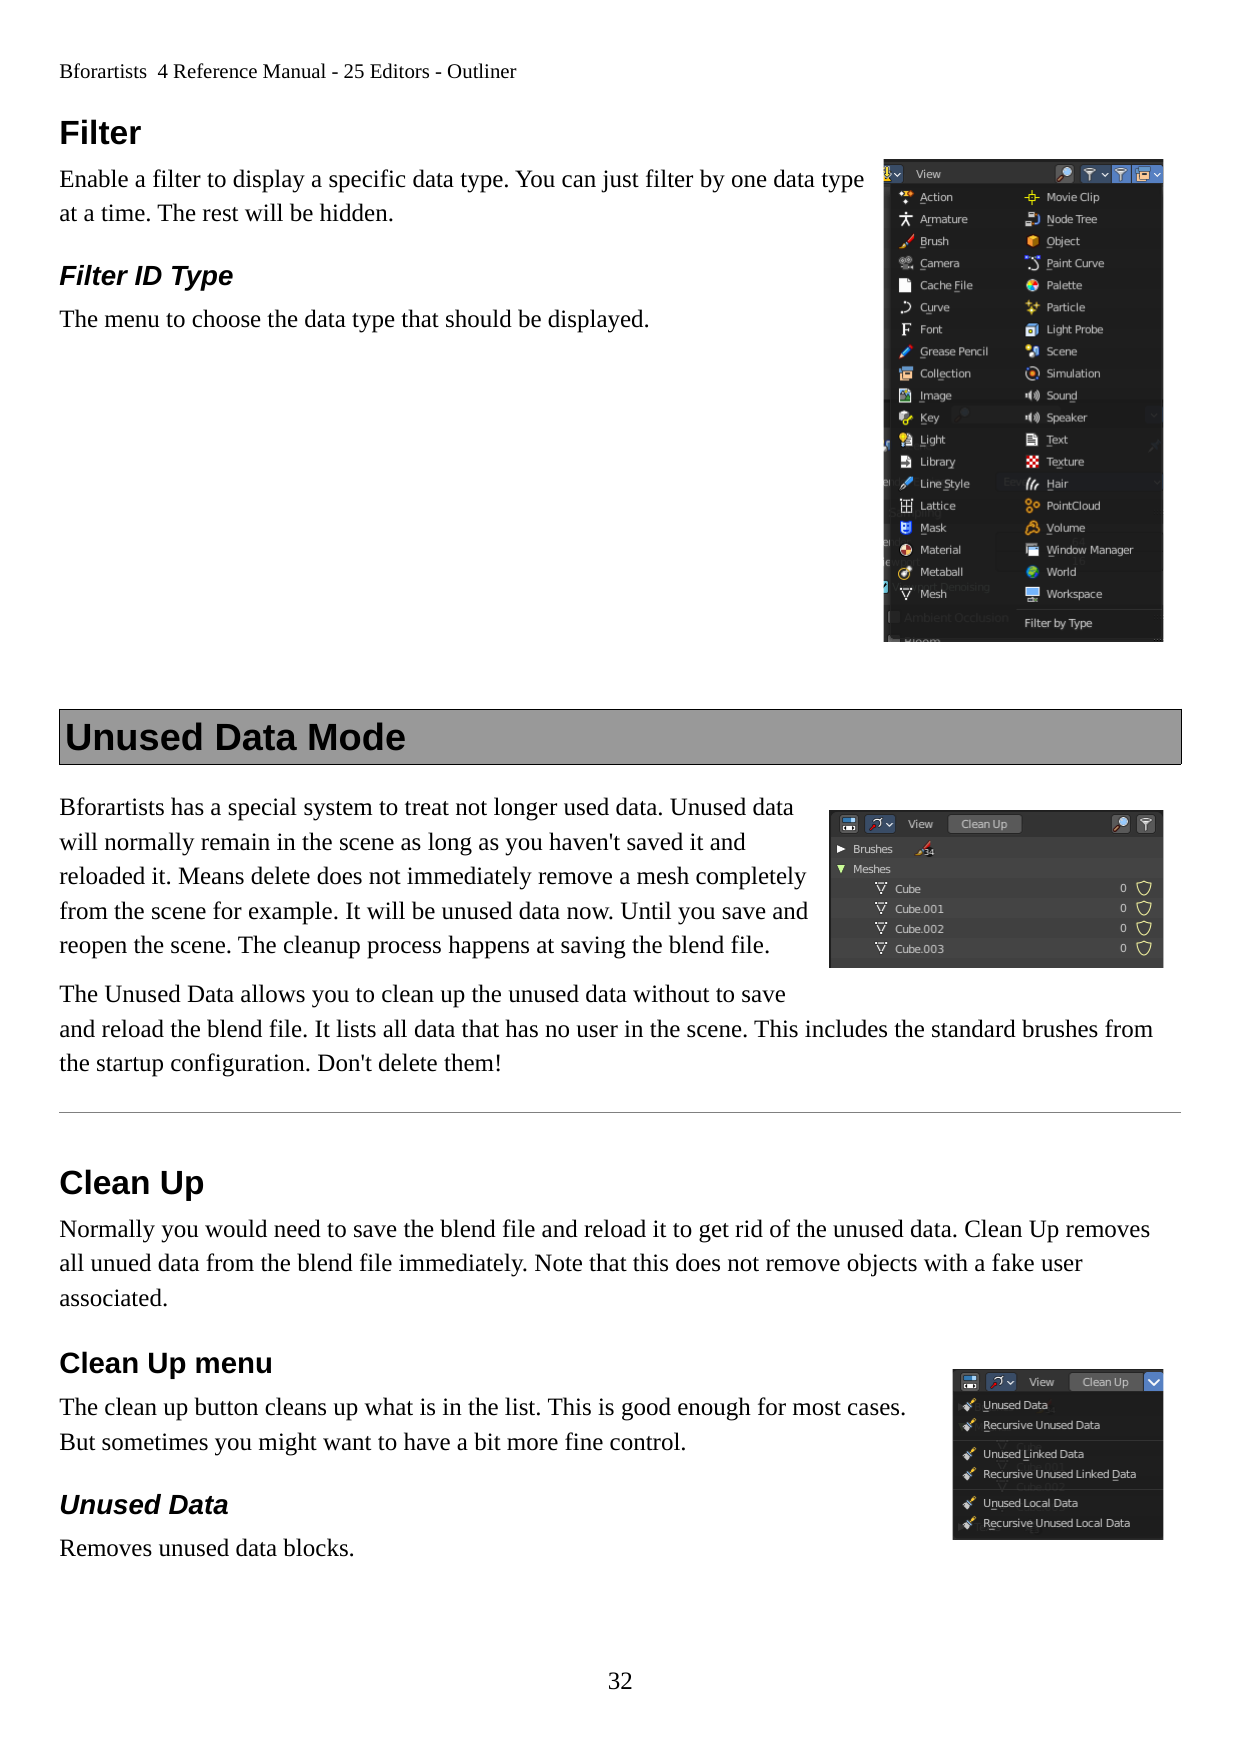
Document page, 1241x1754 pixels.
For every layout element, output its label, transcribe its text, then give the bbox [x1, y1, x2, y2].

subtitle Filter ID Type [59, 260, 883, 292]
text The clean up button cleans up what is in the list. This is good enough for most cases. But sometimes you might want to have a bit more fine control. [59, 1392, 952, 1456]
picture [829, 810, 1164, 968]
subtitle Filter [59, 113, 1181, 151]
subtitle Unused Data [59, 1488, 952, 1520]
subtitle [1164, 260, 1181, 292]
subtitle [1164, 1488, 1181, 1520]
subtitle Clean Up menu [59, 1346, 1181, 1380]
text Bforartists has a special system to treat not longer used data. Unused data will normally remain in the scene as long as you haven't saved it and reloaded it. Means delete does not immediately remove a mesh completely from the scene for example. It will be unused data now. Until you save and reopen the scene. The cleanup process happens at saving the blend file. [59, 792, 1181, 959]
text Removes unused data blocks. [59, 1533, 1181, 1562]
picture [952, 1369, 1164, 1540]
text Enable a filter to display a specific data type. You can just filter by one data type at a time. The rest will be hidden. [59, 164, 883, 227]
text The Unused Data allows you to clean up the unused data without to save and reload the blend file. It lists all data that has no user in the scene. This includes the standard brushes from the startup configuration. Don't delete them! [59, 979, 1181, 1077]
table_header Unused Data Mode [60, 710, 1181, 764]
text Normally you would need to save the blend file and reload it to get rid of the unused data. Clean Up removes all unued data from the blend file immediately. Note that this does not remove objects with a fake user associated. [59, 1214, 1181, 1311]
subtitle Clean Up [59, 1162, 1181, 1201]
picture [883, 159, 1164, 642]
text The menu to choose the data type that should be displayed. [59, 304, 883, 333]
